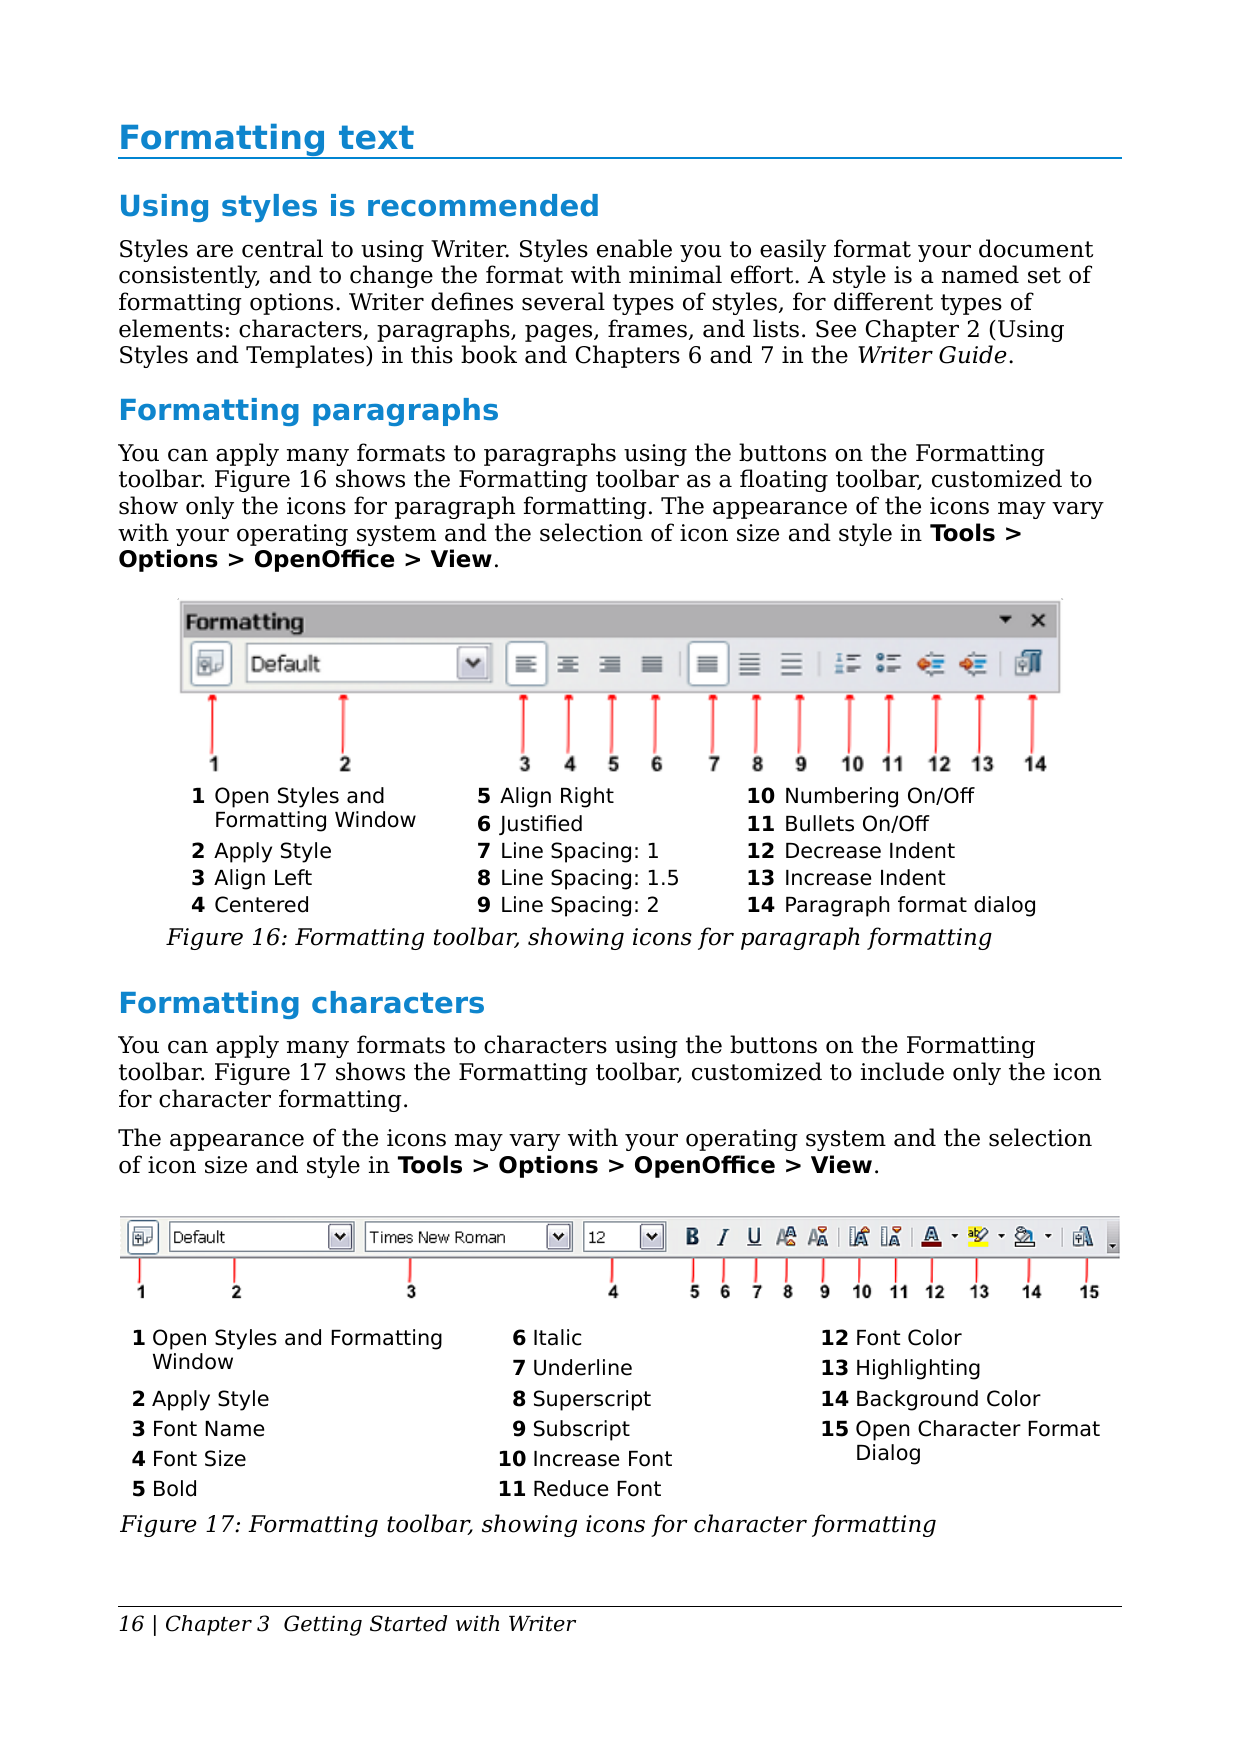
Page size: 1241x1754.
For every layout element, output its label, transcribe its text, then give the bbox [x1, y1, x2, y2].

table_cell 3 [170, 863, 208, 890]
table_cell 7 [470, 1353, 529, 1383]
table_header Open Styles and Formatting Window [149, 1323, 469, 1383]
table_cell 10 [470, 1444, 529, 1474]
table_cell Apply Style [208, 836, 456, 863]
table_cell 11 [470, 1475, 529, 1505]
table_cell 5 [120, 1475, 149, 1505]
table_cell Centered [208, 890, 456, 918]
table_cell Font Name [149, 1414, 469, 1444]
text The appearance of the icons may vary with your operating system and the selection of icon size and style in Tools > Options > OpenOffice > View. [118, 1125, 1122, 1178]
table_cell Bullets On/Off [778, 809, 1071, 836]
table_cell 14 [723, 890, 778, 918]
table_cell 9 [456, 890, 494, 918]
table_cell Highlighting [852, 1353, 1120, 1383]
table_cell 8 [456, 863, 494, 890]
table_cell 15 [793, 1414, 852, 1444]
table_cell Paragraph format dialog [778, 890, 1071, 918]
table_header Numbering On/Off [778, 781, 1071, 808]
table_header 1 [120, 1323, 149, 1353]
table_cell 3 [120, 1414, 149, 1444]
table_cell 6 [456, 809, 494, 836]
table_cell Increase Font [529, 1444, 792, 1474]
picture [177, 598, 1064, 775]
table_cell 4 [170, 890, 208, 918]
table_header 6 [470, 1323, 529, 1353]
table_cell Apply Style [149, 1384, 469, 1414]
table_cell 11 [723, 809, 778, 836]
table_cell Background Color [852, 1384, 1120, 1414]
subtitle Formatting paragraphs [118, 394, 1122, 428]
table_cell [852, 1475, 1120, 1505]
table_header 1 [170, 781, 208, 808]
table_cell Line Spacing: 1 [494, 836, 723, 863]
table_cell 9 [470, 1414, 529, 1444]
table_cell 13 [793, 1353, 852, 1383]
table_cell [170, 809, 208, 836]
text You can apply many formats to characters using the buttons on the Formatting toolbar. Figure 17 shows the Formatting toolbar, customized to include only the icon for character formatting. [118, 1033, 1122, 1113]
table_cell 2 [170, 836, 208, 863]
table_cell Subscript [529, 1414, 792, 1444]
table_header Open Styles and Formatting Window [208, 781, 456, 836]
table_cell 2 [120, 1384, 149, 1414]
table_header 5 [456, 781, 494, 808]
table_header 12 [793, 1323, 852, 1353]
table_cell 14 [793, 1384, 852, 1414]
table_cell 12 [723, 836, 778, 863]
table_cell Decrease Indent [778, 836, 1071, 863]
table_header 10 [723, 781, 778, 808]
picture [120, 1216, 1121, 1311]
table_cell Bold [149, 1475, 469, 1505]
table_cell 7 [456, 836, 494, 863]
subtitle Using styles is recommended [118, 190, 1122, 224]
table_cell Open Character Format Dialog [852, 1414, 1120, 1474]
table_cell 4 [120, 1444, 149, 1474]
table_cell Reduce Font [529, 1475, 792, 1505]
table_header Italic [529, 1323, 792, 1353]
table_cell [793, 1475, 852, 1505]
text Styles are central to using Writer. Styles enable you to easily format your document consistently, and to change the format with minimal effort. A style is a named set of formatting options. Writer defines several types of styles, for different types of elements: characters, paragraphs, pages, frames, and lists. See Chapter 2 (Using Styles and Templates) in this book and Chapters 6 and 7 in the Writer Guide. [118, 236, 1122, 369]
table_header Align Right [494, 781, 723, 808]
table_cell Superscript [529, 1384, 792, 1414]
table_cell [120, 1353, 149, 1383]
table_cell Align Left [208, 863, 456, 890]
text Figure 16: Formatting toolbar, showing icons for paragraph formatting [167, 924, 1074, 950]
subtitle Formatting characters [118, 986, 1122, 1020]
table_header Font Color [852, 1323, 1120, 1353]
table_cell Justified [494, 809, 723, 836]
text Figure 17: Formatting toolbar, showing icons for character formatting [120, 1511, 1120, 1537]
table_cell Line Spacing: 2 [494, 890, 723, 918]
subtitle Formatting text [118, 118, 1122, 157]
table_cell 8 [470, 1384, 529, 1414]
table_cell 13 [723, 863, 778, 890]
table_cell Line Spacing: 1.5 [494, 863, 723, 890]
table_cell Font Size [149, 1444, 469, 1474]
table_cell Increase Indent [778, 863, 1071, 890]
text You can apply many formats to paragraphs using the buttons on the Formatting toolbar. Figure 16 shows the Formatting toolbar as a floating toolbar, customized to show only the icons for paragraph formatting. The appearance of the icons may vary with your operating system and the selection of icon size and style in Tools > Options > OpenOffice > View. [118, 440, 1122, 573]
table_cell [793, 1444, 852, 1474]
table_cell Underline [529, 1353, 792, 1383]
